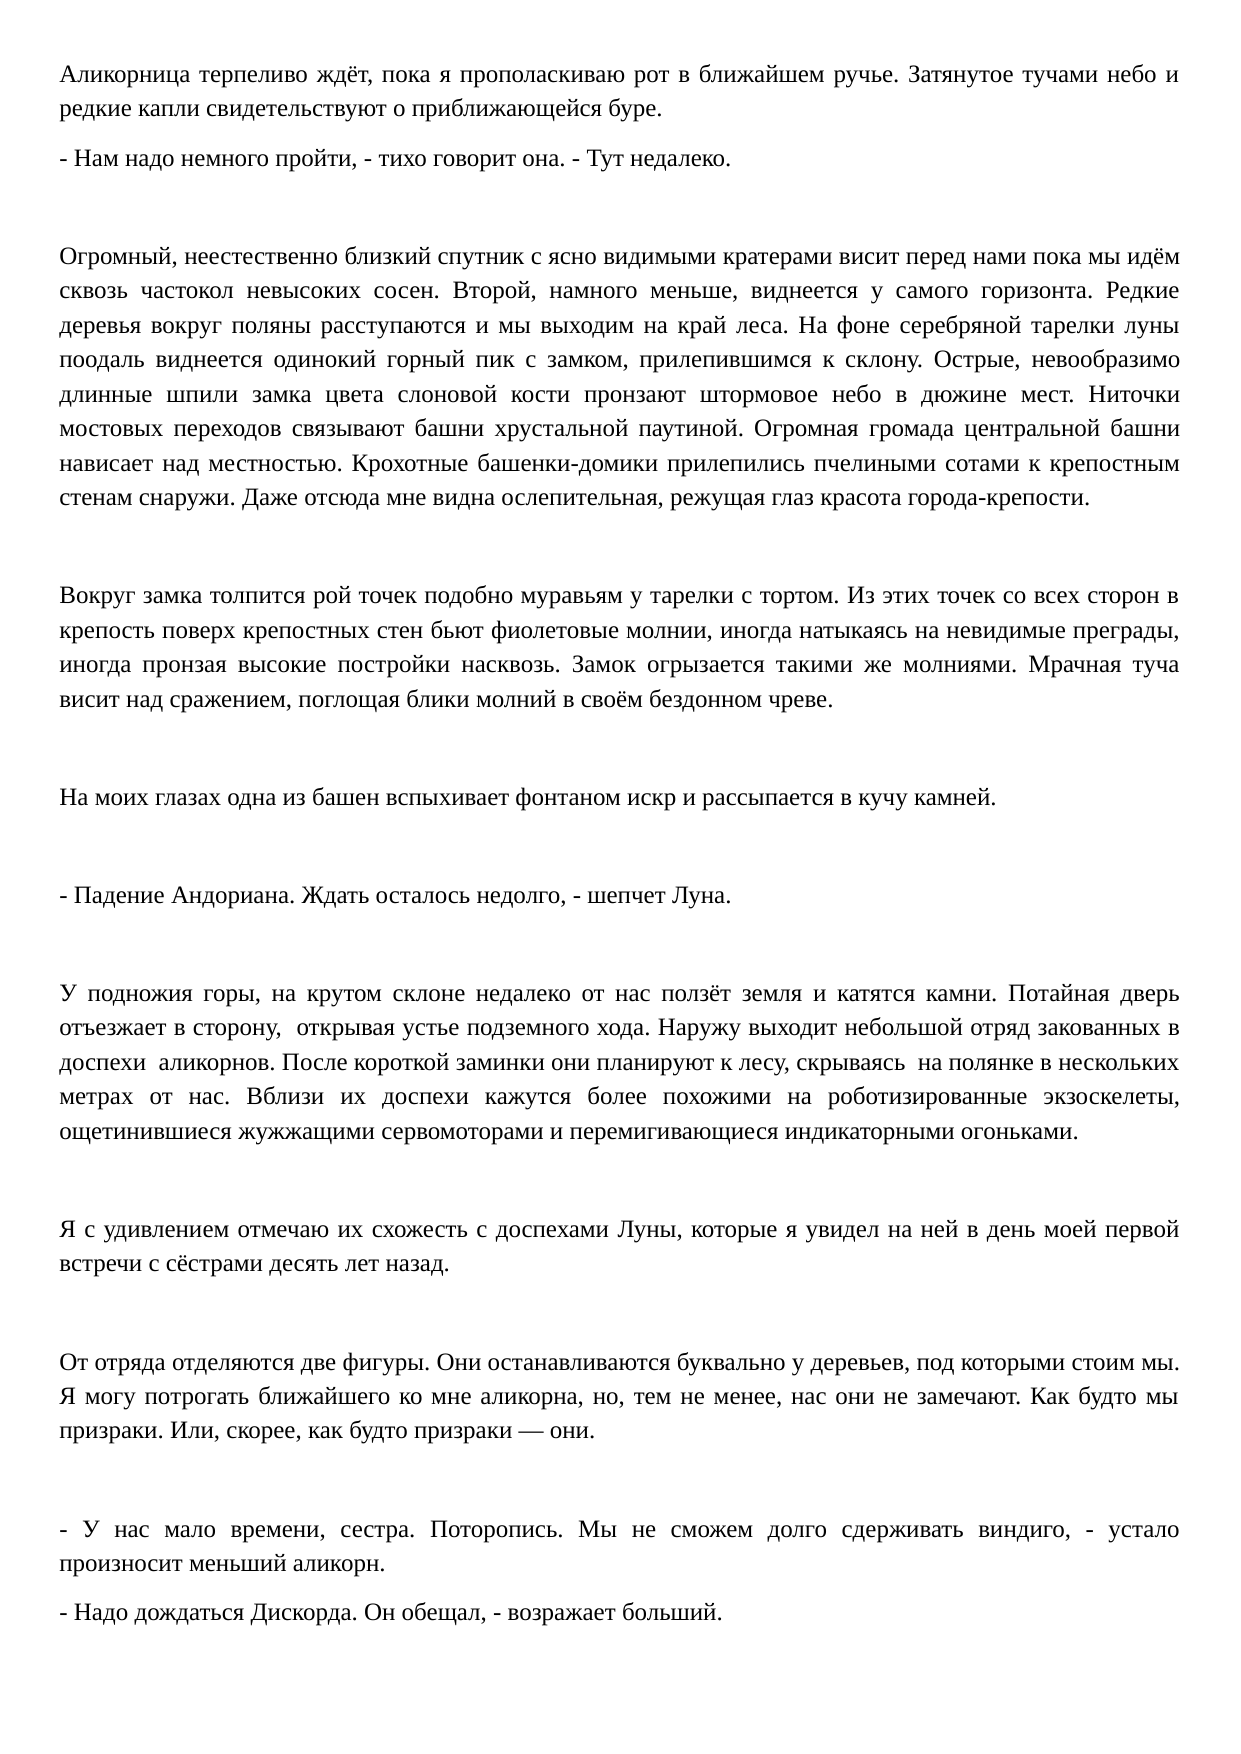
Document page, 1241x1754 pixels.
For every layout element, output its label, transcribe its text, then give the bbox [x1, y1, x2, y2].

text - Надо дождаться Дискорда. Он обещал, - возражает больший. [59, 1597, 1181, 1626]
text Я с удивлением отмечаю их схожесть с доспехами Луны, которые я увидел на ней в день моей первой встречи с сёстрами десять лет назад. [59, 1214, 1181, 1277]
text На моих глазах одна из башен вспыхивает фонтаном искр и рассыпается в кучу камней. [59, 782, 1181, 811]
text Огромный, неестественно близкий спутник с ясно видимыми кратерами висит перед нами пока мы идём сквозь частокол невысоких сосен. Второй, намного меньше, виднеется у самого горизонта. Редкие деревья вокруг поляны расступаются и мы выходим на край леса. На фоне серебряной тарелки луны поодаль виднеется одинокий горный пик с замком, прилепившимся к склону. Острые, невообразимо длинные шпили замка цвета слоновой кости пронзают штормовое небо в дюжине мест. Ниточки мостовых переходов связывают башни хрустальной паутиной. Огромная громада центральной башни нависает над местностью. Крохотные башенки-домики прилепились пчелиными сотами к крепостным стенам снаружи. Даже отсюда мне видна ослепительная, режущая глаз красота города-крепости. [59, 241, 1181, 511]
text - У нас мало времени, сестра. Поторопись. Мы не сможем долго сдерживать виндиго, - устало произносит меньший аликорн. [59, 1514, 1181, 1577]
text - Падение Андориана. Ждать осталось недолго, - шепчет Луна. [59, 880, 1181, 909]
text - Нам надо немного пройти, - тихо говорит она. - Тут недалеко. [59, 143, 1181, 171]
text От отряда отделяются две фигуры. Они останавливаются буквально у деревьев, под которыми стоим мы. Я могу потрогать ближайшего ко мне аликорна, но, тем не менее, нас они не замечают. Как будто мы призраки. Или, скорее, как будто призраки — они. [59, 1347, 1181, 1444]
text У подножия горы, на крутом склоне недалеко от нас ползёт земля и катятся камни. Потайная дверь отъезжает в сторону, открывая устье подземного хода. Наружу выходит небольшой отряд закованных в доспехи аликорнов. После короткой заминки они планируют к лесу, скрываясь на полянке в нескольких метрах от нас. Вблизи их доспехи кажутся более похожими на роботизированные экзоскелеты, ощетинившиеся жужжащими сервомоторами и перемигивающиеся индикаторными огоньками. [59, 978, 1181, 1145]
text Вокруг замка толпится рой точек подобно муравьям у тарелки с тортом. Из этих точек со всех сторон в крепость поверх крепостных стен бьют фиолетовые молнии, иногда натыкаясь на невидимые преграды, иногда пронзая высокие постройки насквозь. Замок огрызается такими же молниями. Мрачная туча висит над сражением, поглощая блики молний в своём бездонном чреве. [59, 580, 1181, 712]
text Аликорница терпеливо ждёт, пока я прополаскиваю рот в ближайшем ручье. Затянутое тучами небо и редкие капли свидетельствуют о приближающейся буре. [59, 59, 1181, 122]
